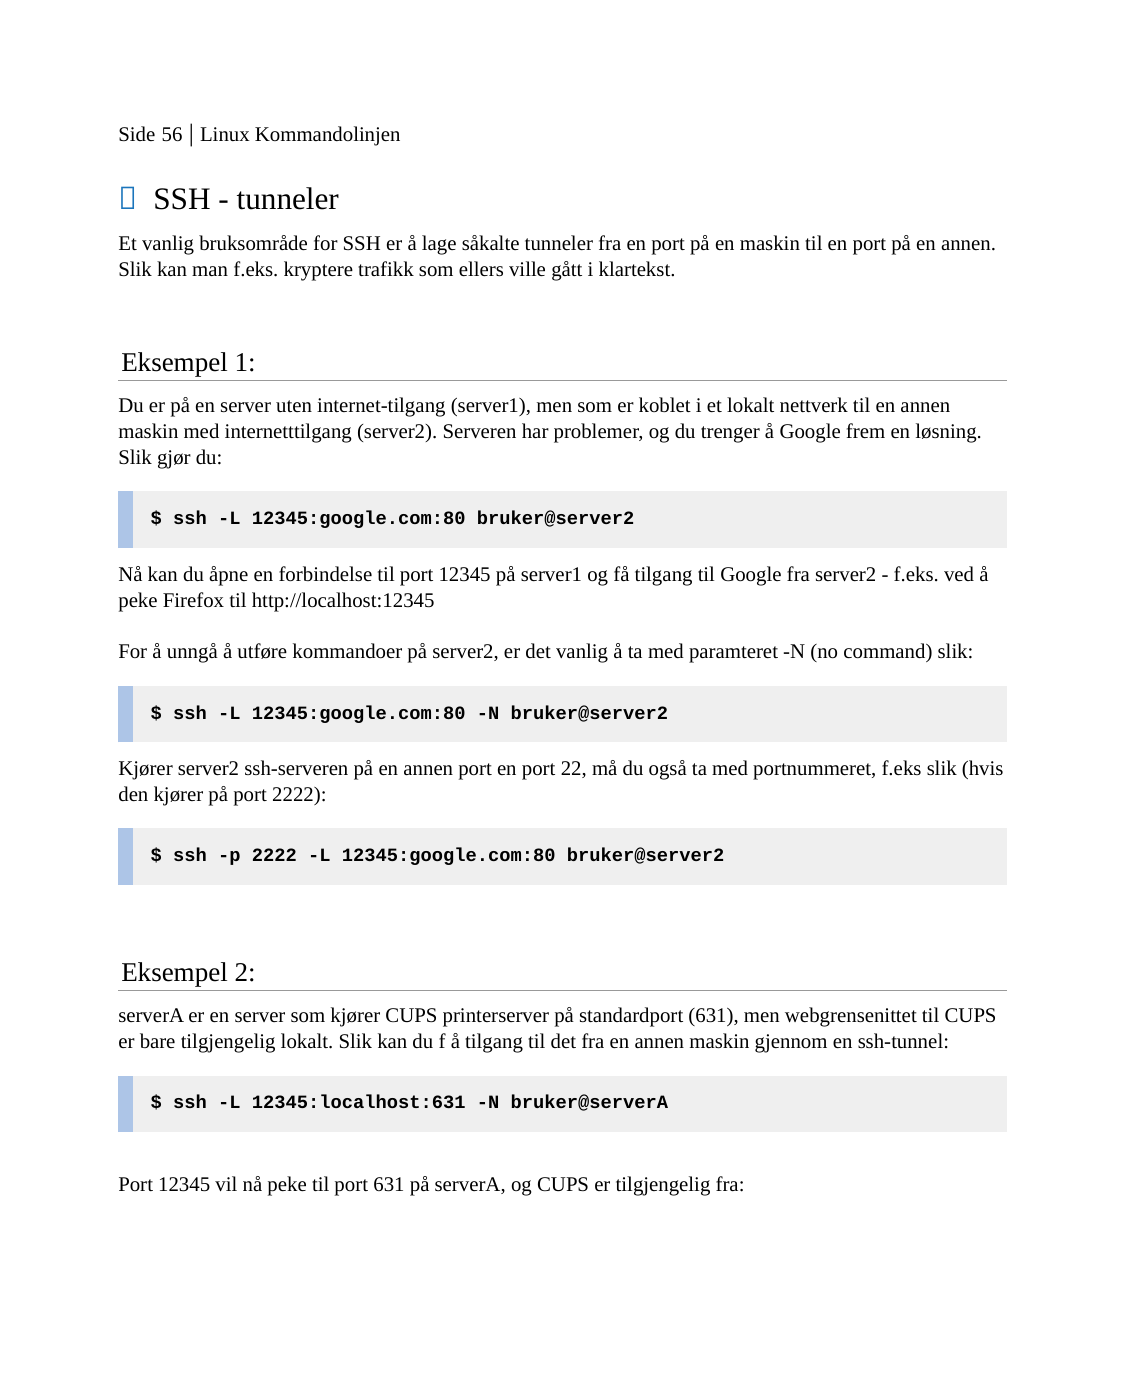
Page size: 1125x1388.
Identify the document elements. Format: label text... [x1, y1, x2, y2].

text $ ssh -p 2222 -L 12345:google.com:80 bruker@server2 [133, 828, 1007, 885]
text serverA er en server som kjører CUPS printerserver på standardport (631), men webgrensenittet til CUPS er bare tilgjengelig lokalt. Slik kan du f å tilgang til det fra en annen maskin gjennom en ssh-tunnel: [118, 1003, 1007, 1053]
text Port 12345 vil nå peke til port 631 på serverA, og CUPS er tilgjengelig fra: [118, 1146, 1007, 1222]
subtitle Eksempel 1: [118, 312, 1007, 380]
text Kjører server2 ssh-serveren på en annen port en port 22, må du også ta med portnummeret, f.eks slik (hvis den kjører på port 2222): [118, 756, 1007, 806]
subtitle Eksempel 2: [118, 953, 1007, 990]
subtitle  SSH - tunneler [118, 176, 1007, 219]
text $ ssh -L 12345:localhost:631 -N bruker@serverA [133, 1076, 1007, 1132]
text Et vanlig bruksområde for SSH er å lage såkalte tunneler fra en port på en maskin til en port på en annen. Slik kan man f.eks. kryptere trafikk som ellers ville gått i klartekst. [118, 231, 1007, 281]
text $ ssh -L 12345:google.com:80 -N bruker@server2 [133, 686, 1007, 742]
text $ ssh -L 12345:google.com:80 bruker@server2 [133, 491, 1007, 548]
text Nå kan du åpne en forbindelse til port 12345 på server1 og få tilgang til Google fra server2 - f.eks. ved å peke Firefox til http://localhost:12345 For å unngå å utføre kommandoer på server2, er det vanlig å ta med paramteret -N (no command) slik: [118, 562, 1007, 663]
text Du er på en server uten internet-tilgang (server1), men som er koblet i et lokalt nettverk til en annen maskin med internetttilgang (server2). Serveren har problemer, og du trenger å Google frem en løsning. Slik gjør du: [118, 393, 1007, 469]
